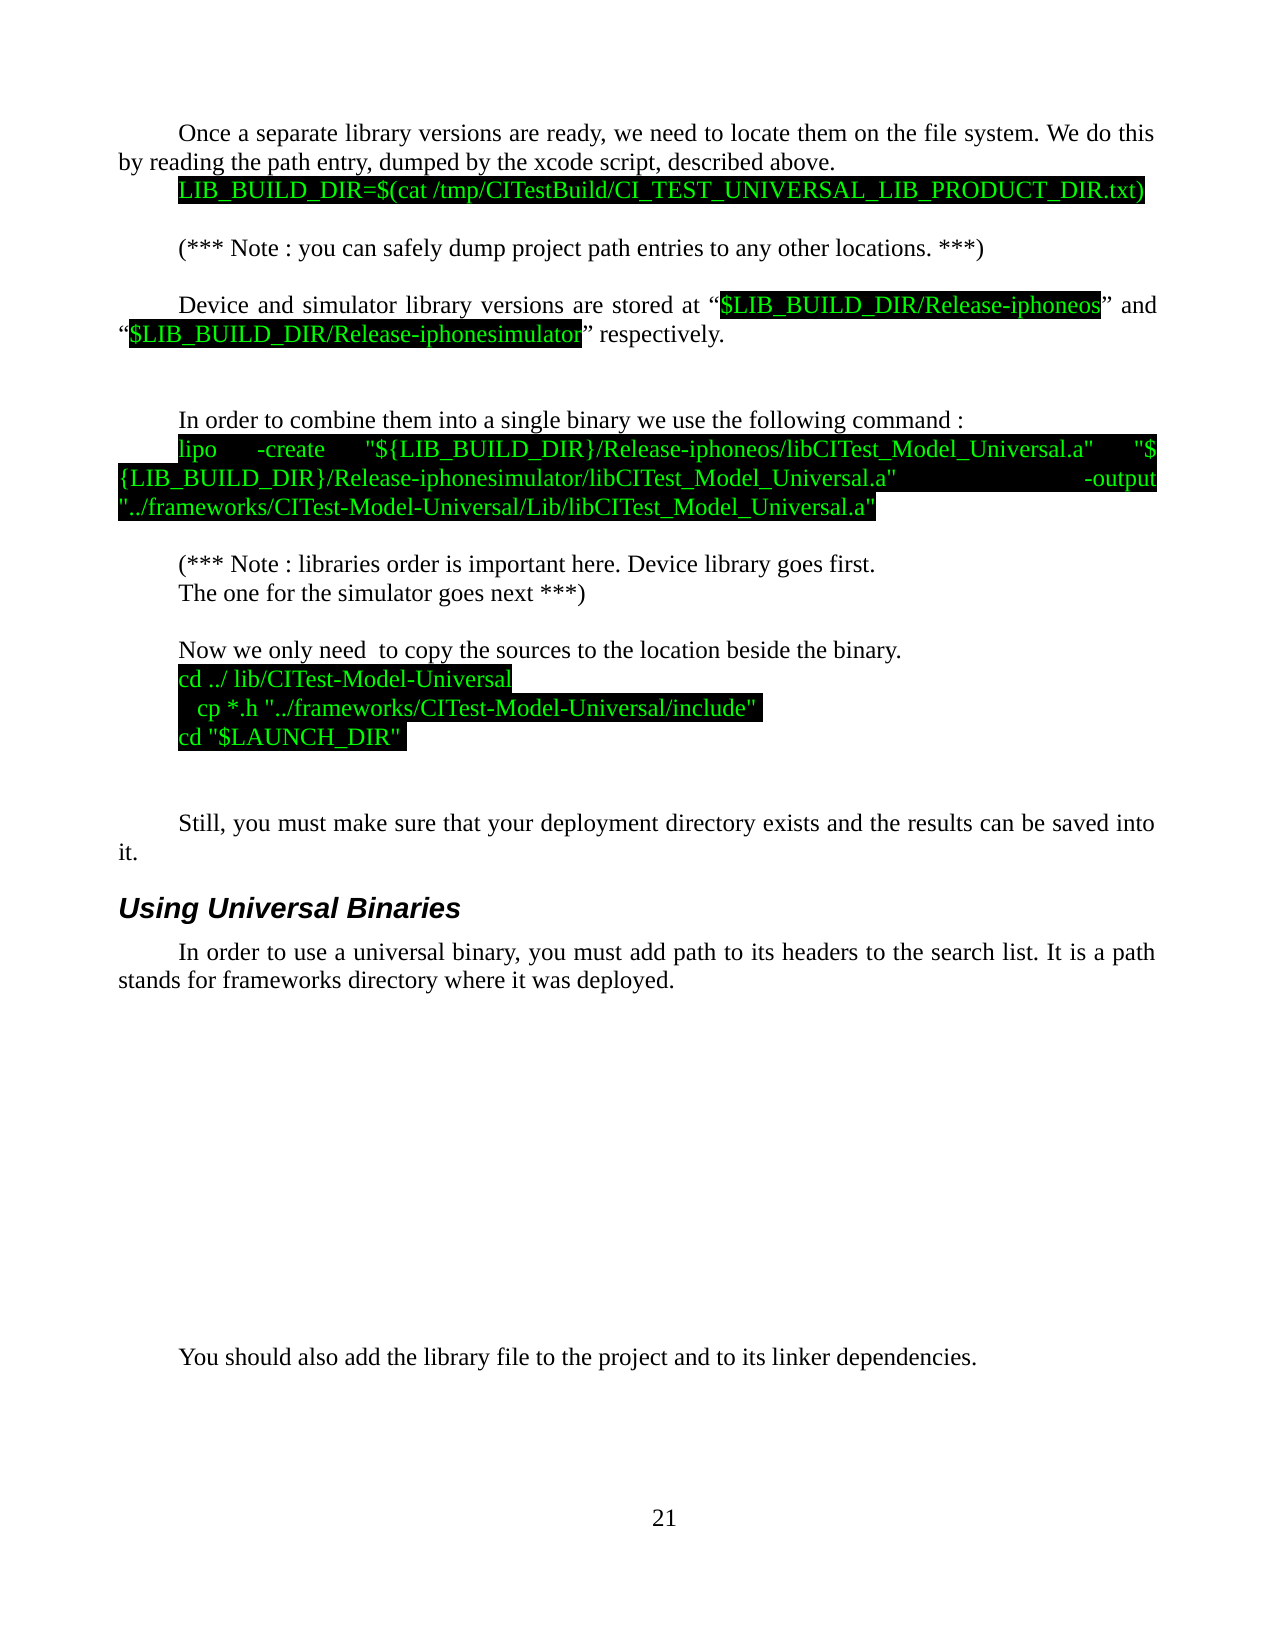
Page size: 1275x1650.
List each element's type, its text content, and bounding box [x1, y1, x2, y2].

text The one for the simulator goes next ***) [118, 578, 1157, 607]
text (*** Note : libraries order is important here. Device library goes first. [118, 549, 1157, 578]
text In order to combine them into a single binary we use the following command : [118, 406, 1157, 434]
text In order to use a universal binary, you must add path to its headers to the search list. It is a path stands for frameworks directory where it was deployed. [118, 937, 1157, 994]
text cd "$LAUNCH_DIR" [118, 722, 1157, 751]
text cp *.h "../frameworks/CITest-Model-Universal/include" [118, 693, 1157, 722]
subtitle Using Universal Binaries [118, 891, 1157, 924]
text LIB_BUILD_DIR=$(cat /tmp/CITestBuild/CI_TEST_UNIVERSAL_LIB_PRODUCT_DIR.txt) [118, 176, 1157, 204]
text You should also add the library file to the project and to its linker dependencies. [118, 1342, 1157, 1371]
text Still, you must make sure that your deployment directory exists and the results can be saved into it. [118, 808, 1157, 866]
text lipo -create "${LIB_BUILD_DIR}/Release-iphoneos/libCITest_Model_Universal.a" "${LIB_BUILD_DIR}/Release-iphonesimulator/libCITest_Model_Universal.a" -output "../frameworks/CITest-Model-Universal/Lib/libCITest_Model_Universal.a" [118, 434, 1157, 521]
text Now we only need to copy the sources to the location beside the binary. [118, 636, 1157, 664]
text cd ../ lib/CITest-Model-Universal [118, 664, 1157, 693]
text Device and simulator library versions are stored at “$LIB_BUILD_DIR/Release-iphoneos” and “$LIB_BUILD_DIR/Release-iphonesimulator” respectively. [118, 291, 1157, 348]
text (*** Note : you can safely dump project path entries to any other locations. ***) [118, 233, 1157, 262]
text Once a separate library versions are ready, we need to locate them on the file system. We do this by reading the path entry, dumped by the xcode script, described above. [118, 118, 1157, 176]
